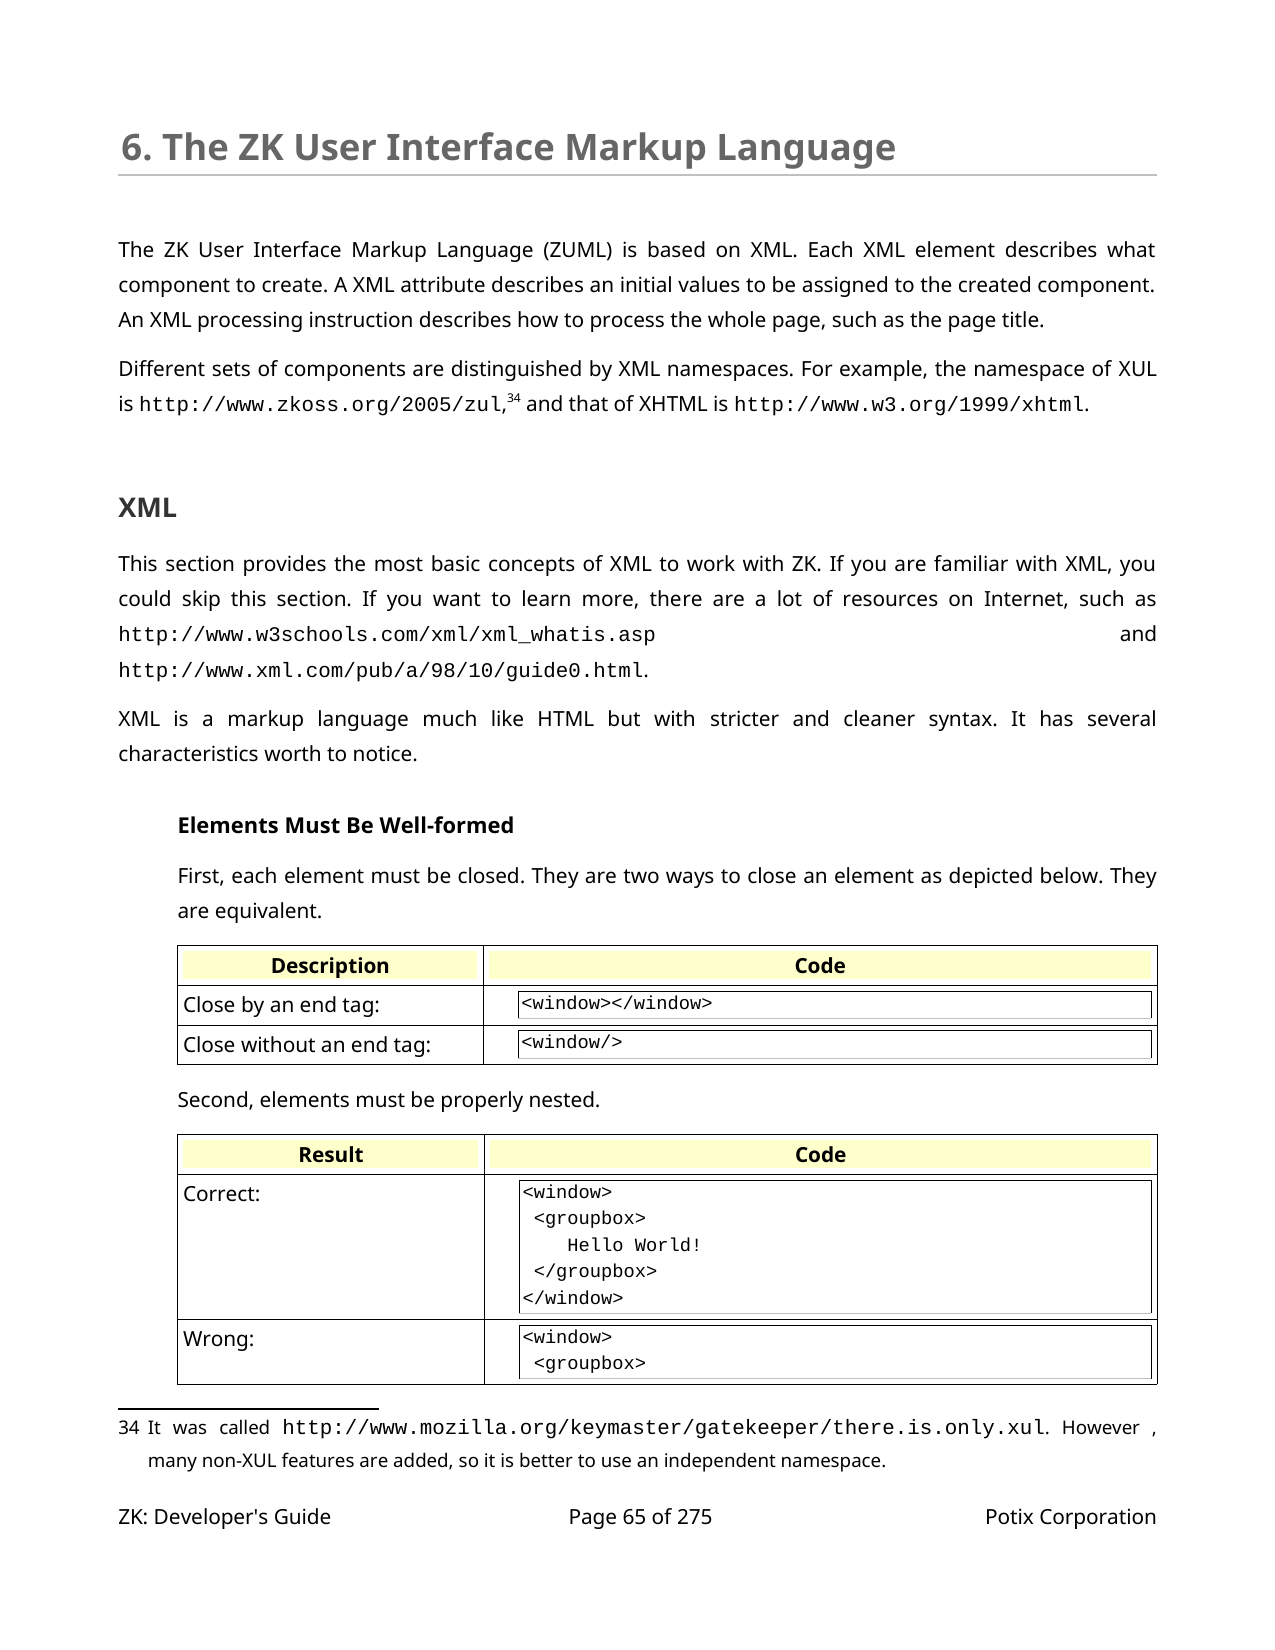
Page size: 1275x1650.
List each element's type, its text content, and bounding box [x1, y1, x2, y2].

table_cell Close without an end tag: [178, 1026, 483, 1064]
table_header Code [484, 946, 1157, 985]
text XML is a markup language much like HTML but with stricter and cleaner syntax. It has several characteristics worth to notice. [118, 704, 1157, 768]
subtitle XML [118, 489, 1157, 526]
table_header Code [485, 1135, 1157, 1174]
table_cell <window> <groupbox> [485, 1320, 1157, 1384]
text Second, elements must be properly nested. [177, 1085, 1157, 1113]
table_header Result [178, 1135, 484, 1174]
subtitle 6. The ZK User Interface Markup Language [118, 118, 1157, 174]
text First, each element must be closed. They are two ways to close an element as depicted below. They are equivalent. [177, 861, 1157, 924]
text The ZK User Interface Markup Language (ZUML) is based on XML. Each XML element describes what component to create. A XML attribute describes an initial values to be assigned to the created component. An XML processing instruction describes how to process the whole page, such as the page title. [118, 235, 1157, 333]
subtitle Elements Must Be Well-formed [177, 810, 1157, 840]
text It was called http://www.mozilla.org/keymaster/gatekeeper/there.is.only.xul. However , many non-XUL features are added, so it is better to use an independent namespace. [118, 1415, 1157, 1473]
table_cell <window></window> [484, 986, 1157, 1024]
table_cell <window> <groupbox> Hello World! </groupbox> </window> [485, 1175, 1157, 1319]
table_header Description [178, 946, 483, 985]
text Different sets of components are distinguished by XML namespaces. For example, the namespace of XUL is http://www.zkoss.org/2005/zul, and that of XHTML is http://www.w3.org/1999/xhtml. [118, 354, 1157, 418]
table_cell Wrong: [178, 1320, 484, 1384]
table_cell Close by an end tag: [178, 986, 483, 1024]
text This section provides the most basic concepts of XML to work with ZK. If you are familiar with XML, you could skip this section. If you want to learn more, there are a lot of resources on Internet, such as http://www.w3schools.com/xml/xml_whatis.asp and http://www.xml.com/pub/a/98/10/guide0.html. [118, 549, 1157, 684]
table_cell <window/> [484, 1026, 1157, 1064]
table_cell Correct: [178, 1175, 484, 1319]
